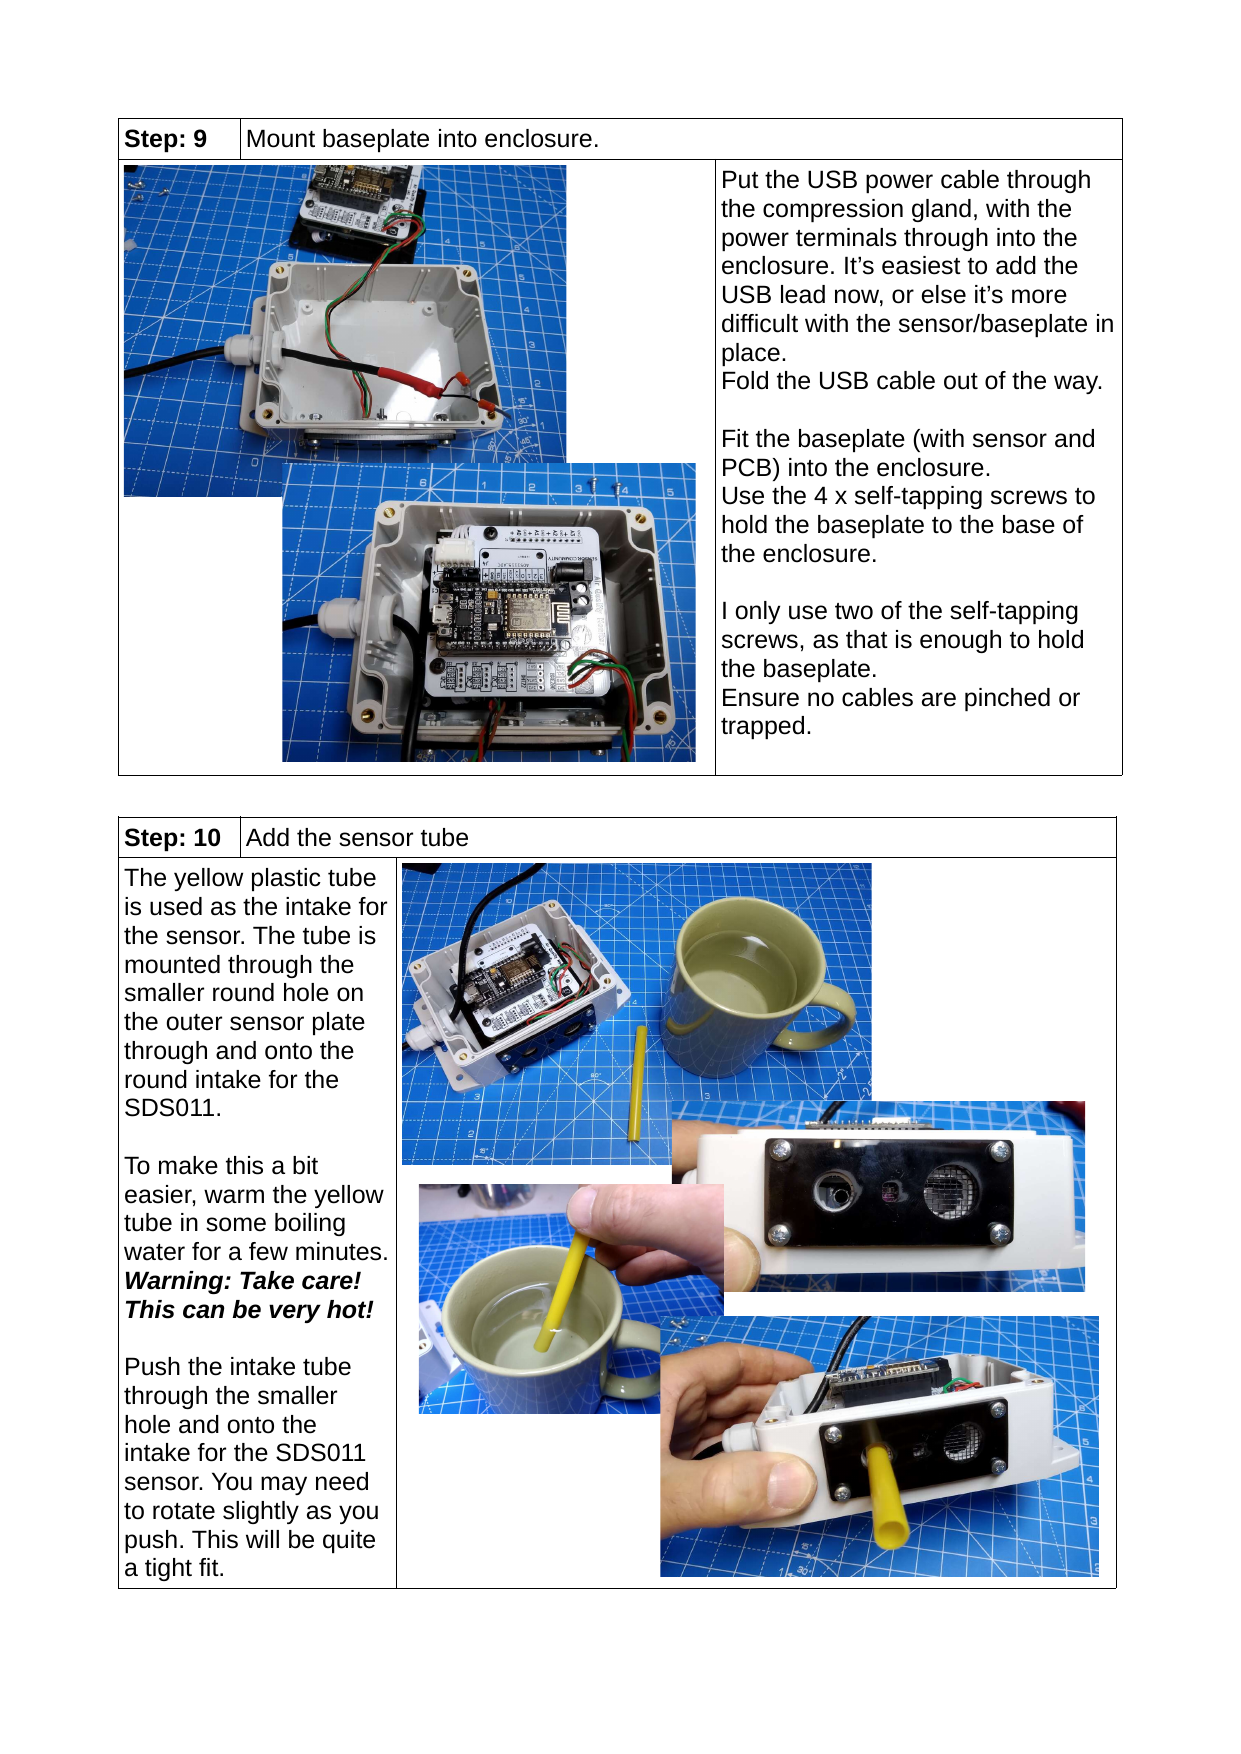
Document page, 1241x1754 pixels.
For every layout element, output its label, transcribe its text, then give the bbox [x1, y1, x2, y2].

table_cell The yellow plastic tube is used as the intake for the sensor. The tube is mounted through the smaller round hole on the outer sensor plate through and onto the round intake for the SDS011. To make this a bit easier, warm the yellow tube in some boiling water for a few minutes. Warning: Take care! This can be very hot! Push the intake tube through the smaller hole and onto the intake for the SDS011 sensor. You may need to rotate slightly as you push. This will be quite a tight fit. [119, 858, 396, 1588]
table_header Add the sensor tube [241, 818, 1116, 857]
table_header Step: 10 [119, 818, 240, 857]
table_header Mount baseplate into enclosure. [241, 119, 1122, 159]
table_cell [119, 160, 715, 774]
table_cell [397, 858, 1116, 1588]
table_header Step: 9 [119, 119, 240, 159]
picture [123, 165, 696, 762]
table_cell Put the USB power cable through the compression gland, with the power terminals through into the enclosure. It’s easiest to add the USB lead now, or else it’s more difficult with the sensor/baseplate in place. Fold the USB cable out of the way. Fit the baseplate (with sensor and PCB) into the enclosure. Use the 4 x self-tapping screws to hold the baseplate to the base of the enclosure. I only use two of the self-tapping screws, as that is enough to hold the baseplate. Ensure no cables are pinched or trapped. [716, 160, 1122, 774]
picture [402, 863, 1099, 1577]
